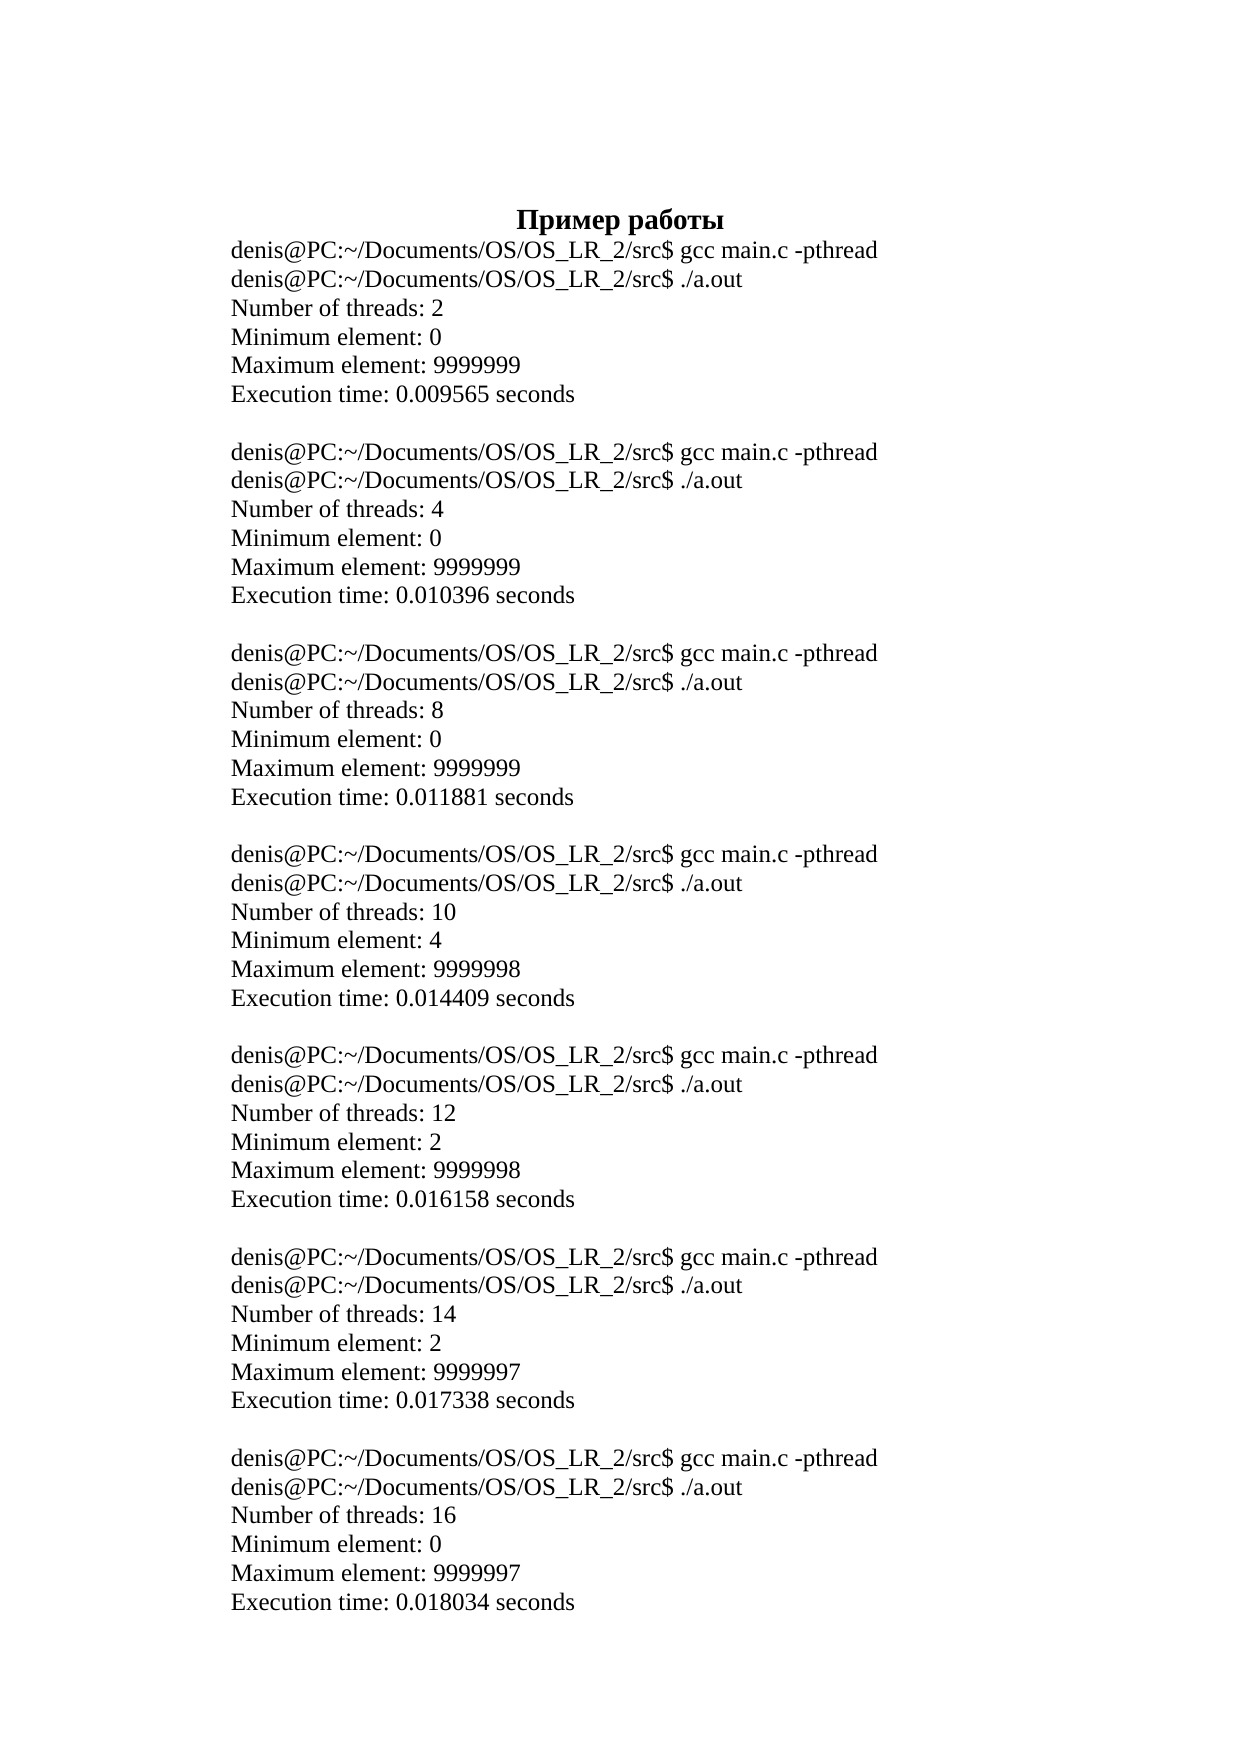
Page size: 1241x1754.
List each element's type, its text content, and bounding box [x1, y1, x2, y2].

list Minimum element: 0 [193, 724, 1122, 753]
list Maximum element: 9999999 [193, 753, 1122, 782]
list denis@PC:~/Documents/OS/OS_LR_2/src$ ./a.out [193, 1472, 1122, 1501]
list Minimum element: 0 [193, 1529, 1122, 1558]
list denis@PC:~/Documents/OS/OS_LR_2/src$ ./a.out [193, 1069, 1122, 1098]
list denis@PC:~/Documents/OS/OS_LR_2/src$ gcc main.c -pthread [193, 638, 1122, 667]
list Number of threads: 16 [193, 1501, 1122, 1529]
list Maximum element: 9999999 [193, 351, 1122, 379]
list Number of threads: 14 [193, 1299, 1122, 1328]
list Execution time: 0.018034 seconds [193, 1587, 1122, 1616]
list Maximum element: 9999998 [193, 1156, 1122, 1184]
list Number of threads: 12 [193, 1098, 1122, 1127]
text Пример работы [118, 202, 1122, 236]
list Number of threads: 8 [193, 696, 1122, 724]
list Maximum element: 9999997 [193, 1558, 1122, 1587]
list denis@PC:~/Documents/OS/OS_LR_2/src$ ./a.out [193, 868, 1122, 897]
list denis@PC:~/Documents/OS/OS_LR_2/src$ ./a.out [193, 466, 1122, 494]
list Execution time: 0.009565 seconds [193, 379, 1122, 408]
list denis@PC:~/Documents/OS/OS_LR_2/src$ ./a.out [193, 1271, 1122, 1299]
list denis@PC:~/Documents/OS/OS_LR_2/src$ gcc main.c -pthread [193, 437, 1122, 466]
list Number of threads: 4 [193, 494, 1122, 523]
list denis@PC:~/Documents/OS/OS_LR_2/src$ ./a.out [193, 667, 1122, 696]
list Number of threads: 10 [193, 897, 1122, 926]
list Maximum element: 9999999 [193, 552, 1122, 581]
list denis@PC:~/Documents/OS/OS_LR_2/src$ gcc main.c -pthread [193, 236, 1122, 264]
list Maximum element: 9999997 [193, 1357, 1122, 1386]
list Number of threads: 2 [193, 293, 1122, 322]
list Minimum element: 2 [193, 1127, 1122, 1156]
list Execution time: 0.014409 seconds [193, 983, 1122, 1012]
list Execution time: 0.011881 seconds [193, 782, 1122, 811]
list Minimum element: 0 [193, 322, 1122, 351]
list denis@PC:~/Documents/OS/OS_LR_2/src$ ./a.out [193, 264, 1122, 293]
list denis@PC:~/Documents/OS/OS_LR_2/src$ gcc main.c -pthread [193, 1443, 1122, 1472]
list denis@PC:~/Documents/OS/OS_LR_2/src$ gcc main.c -pthread [193, 1041, 1122, 1069]
list denis@PC:~/Documents/OS/OS_LR_2/src$ gcc main.c -pthread [193, 1242, 1122, 1271]
list denis@PC:~/Documents/OS/OS_LR_2/src$ gcc main.c -pthread [193, 839, 1122, 868]
list Execution time: 0.017338 seconds [193, 1386, 1122, 1414]
list Minimum element: 2 [193, 1328, 1122, 1357]
list Execution time: 0.016158 seconds [193, 1184, 1122, 1213]
list Minimum element: 4 [193, 926, 1122, 954]
list Minimum element: 0 [193, 523, 1122, 552]
list Execution time: 0.010396 seconds [193, 581, 1122, 609]
list Maximum element: 9999998 [193, 954, 1122, 983]
